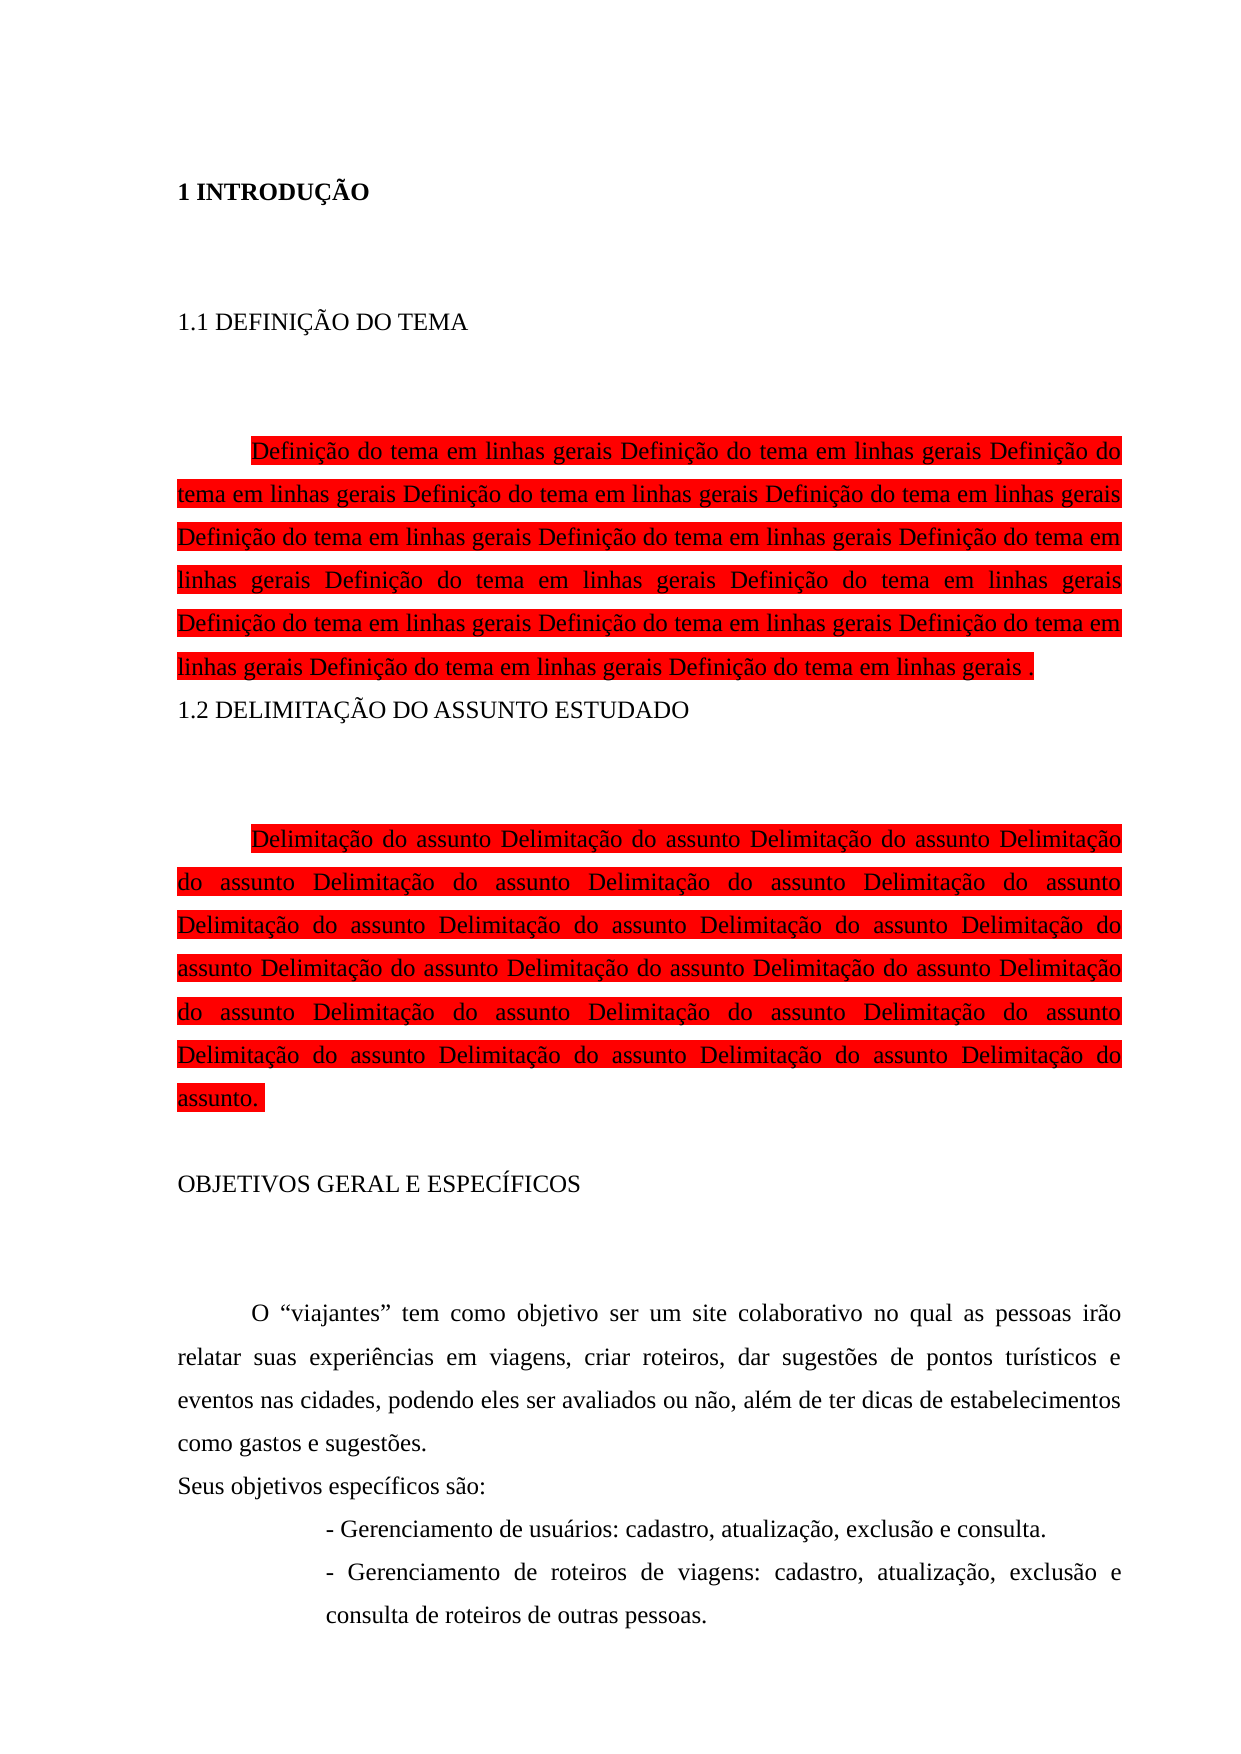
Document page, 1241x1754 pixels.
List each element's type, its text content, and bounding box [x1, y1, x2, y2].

subtitle DELIMITAÇÃO DO ASSUNTO ESTUDADO [177, 695, 1122, 723]
subtitle DEFINIÇÃO DO TEMA [177, 307, 1122, 335]
list - Gerenciamento de roteiros de viagens: cadastro, atualização, exclusão e consulta de roteiros de outras pessoas. [288, 1557, 1122, 1629]
text O “viajantes” tem como objetivo ser um site colaborativo no qual as pessoas irão relatar suas experiências em viagens, criar roteiros, dar sugestões de pontos turísticos e eventos nas cidades, podendo eles ser avaliados ou não, além de ter dicas de estabelecimentos como gastos e sugestões. [177, 1298, 1122, 1457]
subtitle OBJETIVOS GERAL E ESPECÍFICOS [177, 1169, 1122, 1198]
text Definição do tema em linhas gerais Definição do tema em linhas gerais Definição do tema em linhas gerais Definição do tema em linhas gerais Definição do tema em linhas gerais Definição do tema em linhas gerais Definição do tema em linhas gerais Definição do tema em linhas gerais Definição do tema em linhas gerais Definição do tema em linhas gerais Definição do tema em linhas gerais Definição do tema em linhas gerais Definição do tema em linhas gerais Definição do tema em linhas gerais Definição do tema em linhas gerais . [177, 436, 1122, 680]
text Seus objetivos específicos são: [177, 1471, 1122, 1500]
list - Gerenciamento de usuários: cadastro, atualização, exclusão e consulta. [288, 1514, 1122, 1543]
text Delimitação do assunto Delimitação do assunto Delimitação do assunto Delimitação do assunto Delimitação do assunto Delimitação do assunto Delimitação do assunto Delimitação do assunto Delimitação do assunto Delimitação do assunto Delimitação do assunto Delimitação do assunto Delimitação do assunto Delimitação do assunto Delimitação do assunto Delimitação do assunto Delimitação do assunto Delimitação do assunto Delimitação do assunto Delimitação do assunto Delimitação do assunto Delimitação do assunto. [177, 824, 1122, 1112]
subtitle INTRODUÇÃO [177, 177, 1122, 206]
